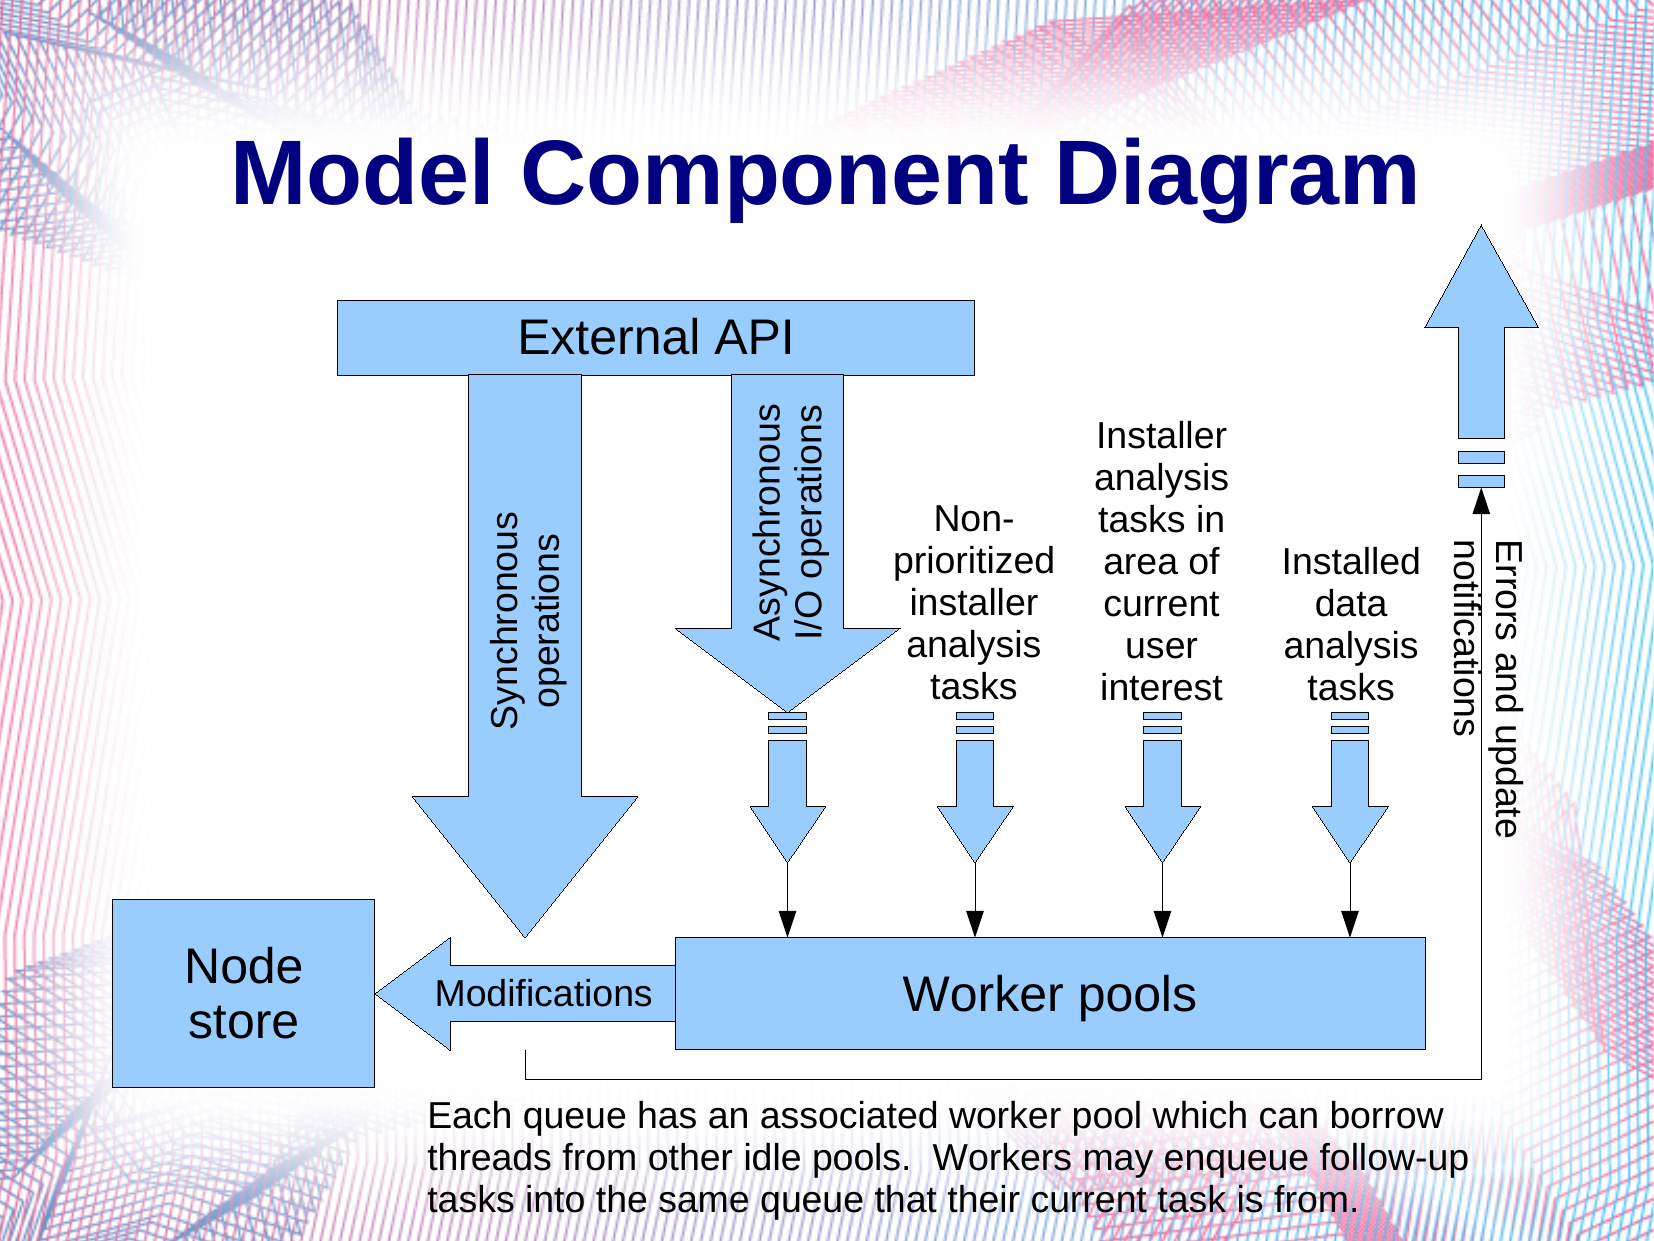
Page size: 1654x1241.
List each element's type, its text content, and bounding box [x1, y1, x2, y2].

text_box [937, 740, 1014, 863]
text_box [768, 712, 807, 720]
text_box [956, 726, 994, 734]
text_box Modifications [375, 937, 675, 1051]
text_box Worker pools [675, 937, 1426, 1050]
text_box [1331, 726, 1369, 734]
text_box External API [337, 300, 975, 376]
text_box [1312, 740, 1389, 863]
text_box Non- prioritized installer analysis tasks [878, 490, 1079, 716]
text_box [1125, 740, 1201, 862]
text_box [1143, 716, 1182, 720]
text_box [768, 726, 807, 734]
text_box Asynchronous I/O operations [675, 374, 901, 712]
text_box [1331, 716, 1369, 720]
text_box Errors and update notifications [1465, 525, 1538, 1048]
picture [0, 0, 1654, 1241]
text_box [750, 740, 826, 862]
text_box Node store [112, 899, 375, 1088]
text_box [1458, 451, 1505, 464]
text_box [1458, 475, 1505, 488]
text_box Installer analysis tasks in area of current user interest [1079, 407, 1273, 716]
text_box [956, 716, 994, 720]
text_box Synchronous operations [412, 374, 638, 938]
text_box [1143, 726, 1182, 734]
text_box [1424, 224, 1539, 439]
text_box Each queue has an associated worker pool which can borrow threads from other idle pools. Workers may enqueue follow-up tasks into the same queue that their current task is from. [412, 1087, 1485, 1229]
text_box Installed data analysis tasks [1273, 533, 1439, 716]
title Model Component Diagram [118, 88, 1536, 257]
